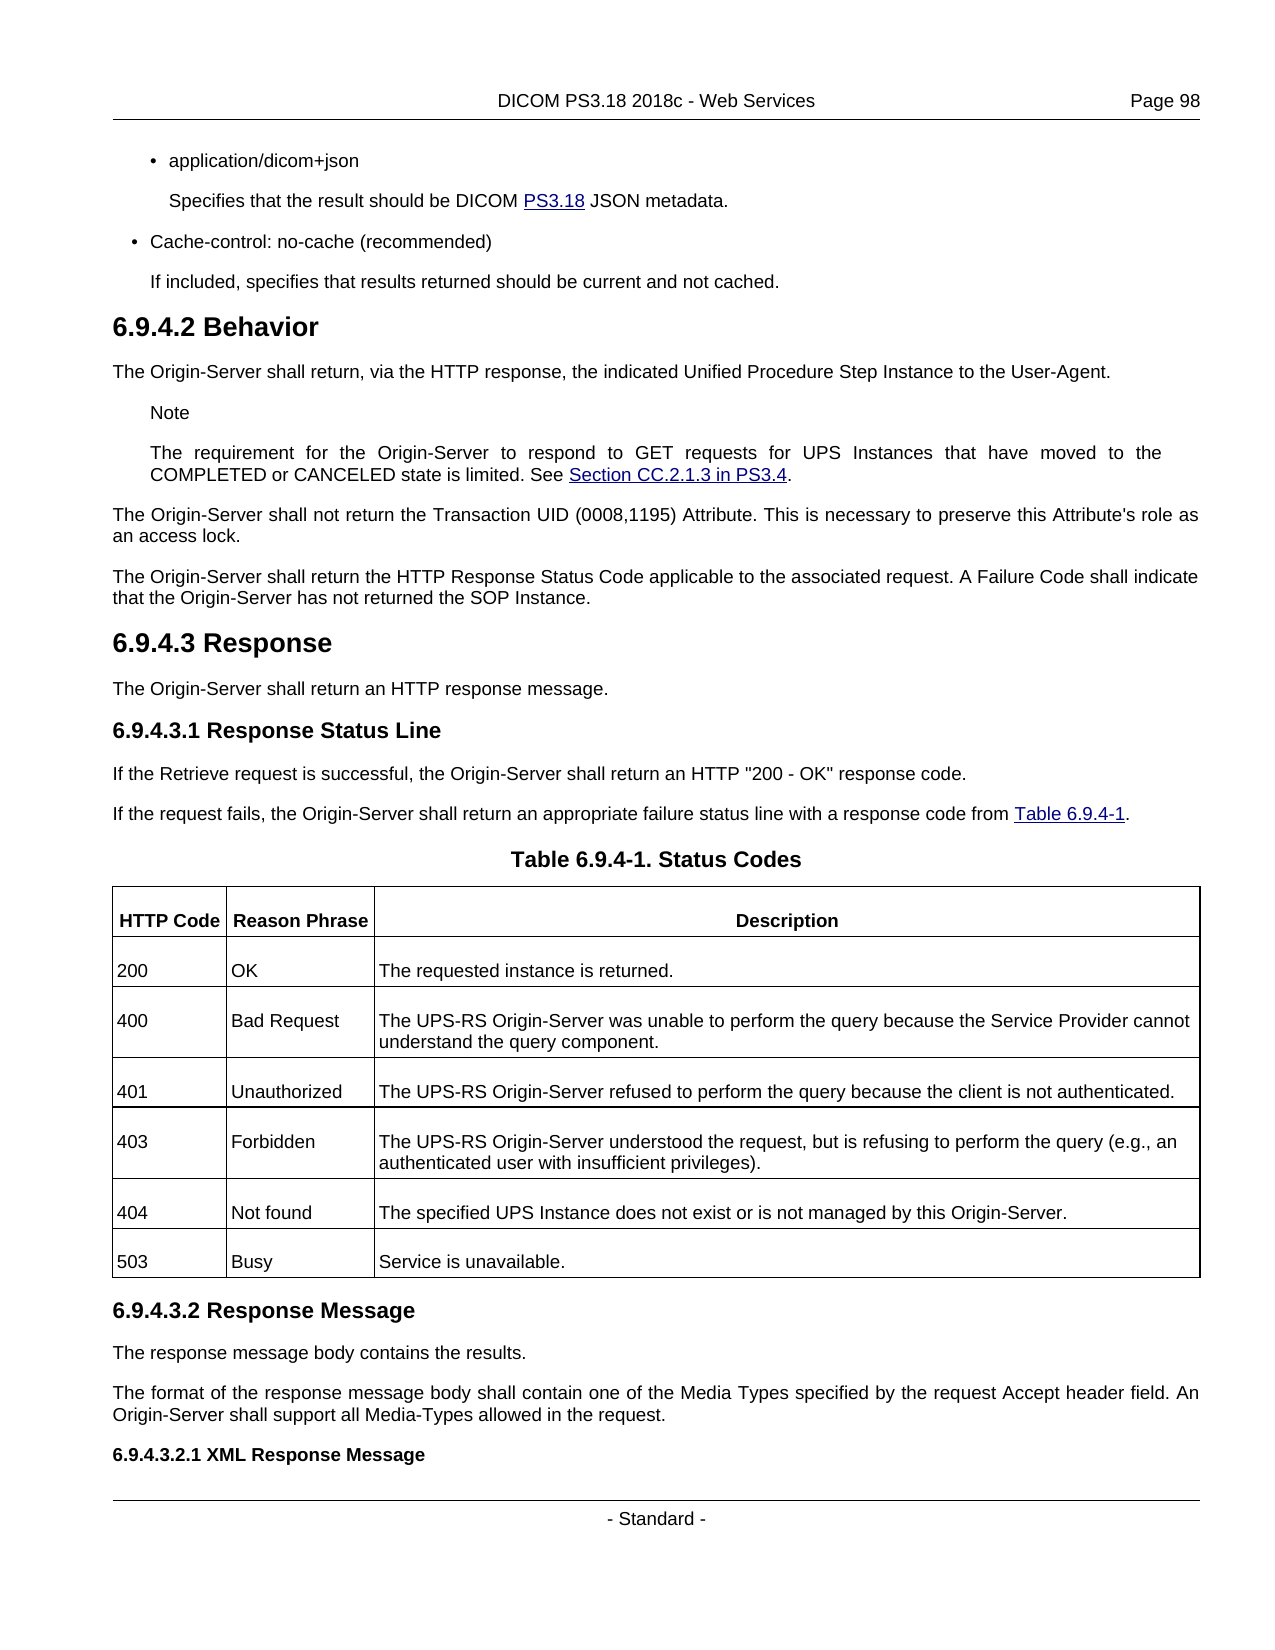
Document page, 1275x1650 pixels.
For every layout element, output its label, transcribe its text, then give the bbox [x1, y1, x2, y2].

list Cache-control: no-cache (recommended) [131, 231, 1200, 252]
text 6.9.4.3 Response [112, 627, 1200, 659]
text The response message body contains the results. [112, 1341, 1200, 1363]
table_cell 403 [113, 1108, 226, 1178]
text The Origin-Server shall return the HTTP Response Status Code applicable to the associated request. A Failure Code shall indicate that the Origin-Server has not returned the SOP Instance. [112, 566, 1200, 609]
table_cell The requested instance is returned. [375, 937, 1199, 986]
table_header HTTP Code [113, 887, 226, 936]
text The Origin-Server shall return, via the HTTP response, the indicated Unified Procedure Step Instance to the User-Agent. [112, 361, 1200, 383]
table_cell The UPS-RS Origin-Server was unable to perform the query because the Service Provider cannot understand the query component. [375, 987, 1199, 1057]
text The requirement for the Origin-Server to respond to GET requests for UPS Instances that have moved to the COMPLETED or CANCELED state is limited. See Section CC.2.1.3 in PS3.4. [150, 442, 1162, 485]
text 6.9.4.3.2 Response Message [112, 1297, 1200, 1323]
text The Origin-Server shall not return the Transaction UID (0008,1195) Attribute. This is necessary to preserve this Attribute's role as an access lock. [112, 504, 1200, 547]
table_cell Unauthorized [227, 1058, 374, 1106]
table_cell Forbidden [227, 1108, 374, 1178]
text Note [150, 402, 1162, 423]
table_cell 404 [113, 1179, 226, 1227]
table_cell 503 [113, 1229, 226, 1277]
table_cell The UPS-RS Origin-Server understood the request, but is refusing to perform the query (e.g., an authenticated user with insufficient privileges). [375, 1108, 1199, 1178]
text If the Retrieve request is successful, the Origin-Server shall return an HTTP "200 - OK" response code. [112, 762, 1200, 784]
table_cell The specified UPS Instance does not exist or is not managed by this Origin-Server. [375, 1179, 1199, 1227]
table_cell The UPS-RS Origin-Server refused to perform the query because the client is not authenticated. [375, 1058, 1199, 1106]
table_cell Bad Request [227, 987, 374, 1057]
text The Origin-Server shall return an HTTP response message. [112, 677, 1200, 699]
text 6.9.4.2 Behavior [112, 311, 1200, 342]
table_cell 200 [113, 937, 226, 986]
text Table 6.9.4-1. Status Codes [112, 847, 1200, 873]
list Specifies that the result should be DICOM PS3.18 JSON metadata. [150, 190, 1200, 212]
table_cell OK [227, 937, 374, 986]
text The format of the response message body shall contain one of the Media Types specified by the request Accept header field. An Origin-Server shall support all Media-Types allowed in the request. [112, 1382, 1200, 1425]
list application/dicom+json [150, 150, 1200, 172]
table_cell Service is unavailable. [375, 1229, 1199, 1277]
table_cell 401 [113, 1058, 226, 1106]
list If included, specifies that results returned should be current and not cached. [131, 271, 1200, 292]
table_cell 400 [113, 987, 226, 1057]
text If the request fails, the Origin-Server shall return an appropriate failure status line with a response code from Table 6.9.4-1. [112, 803, 1200, 824]
table_header Reason Phrase [227, 887, 374, 936]
text 6.9.4.3.1 Response Status Line [112, 718, 1200, 744]
table_cell Not found [227, 1179, 374, 1227]
table_header Description [375, 887, 1199, 936]
table_cell Busy [227, 1229, 374, 1277]
text 6.9.4.3.2.1 XML Response Message [112, 1444, 1200, 1465]
